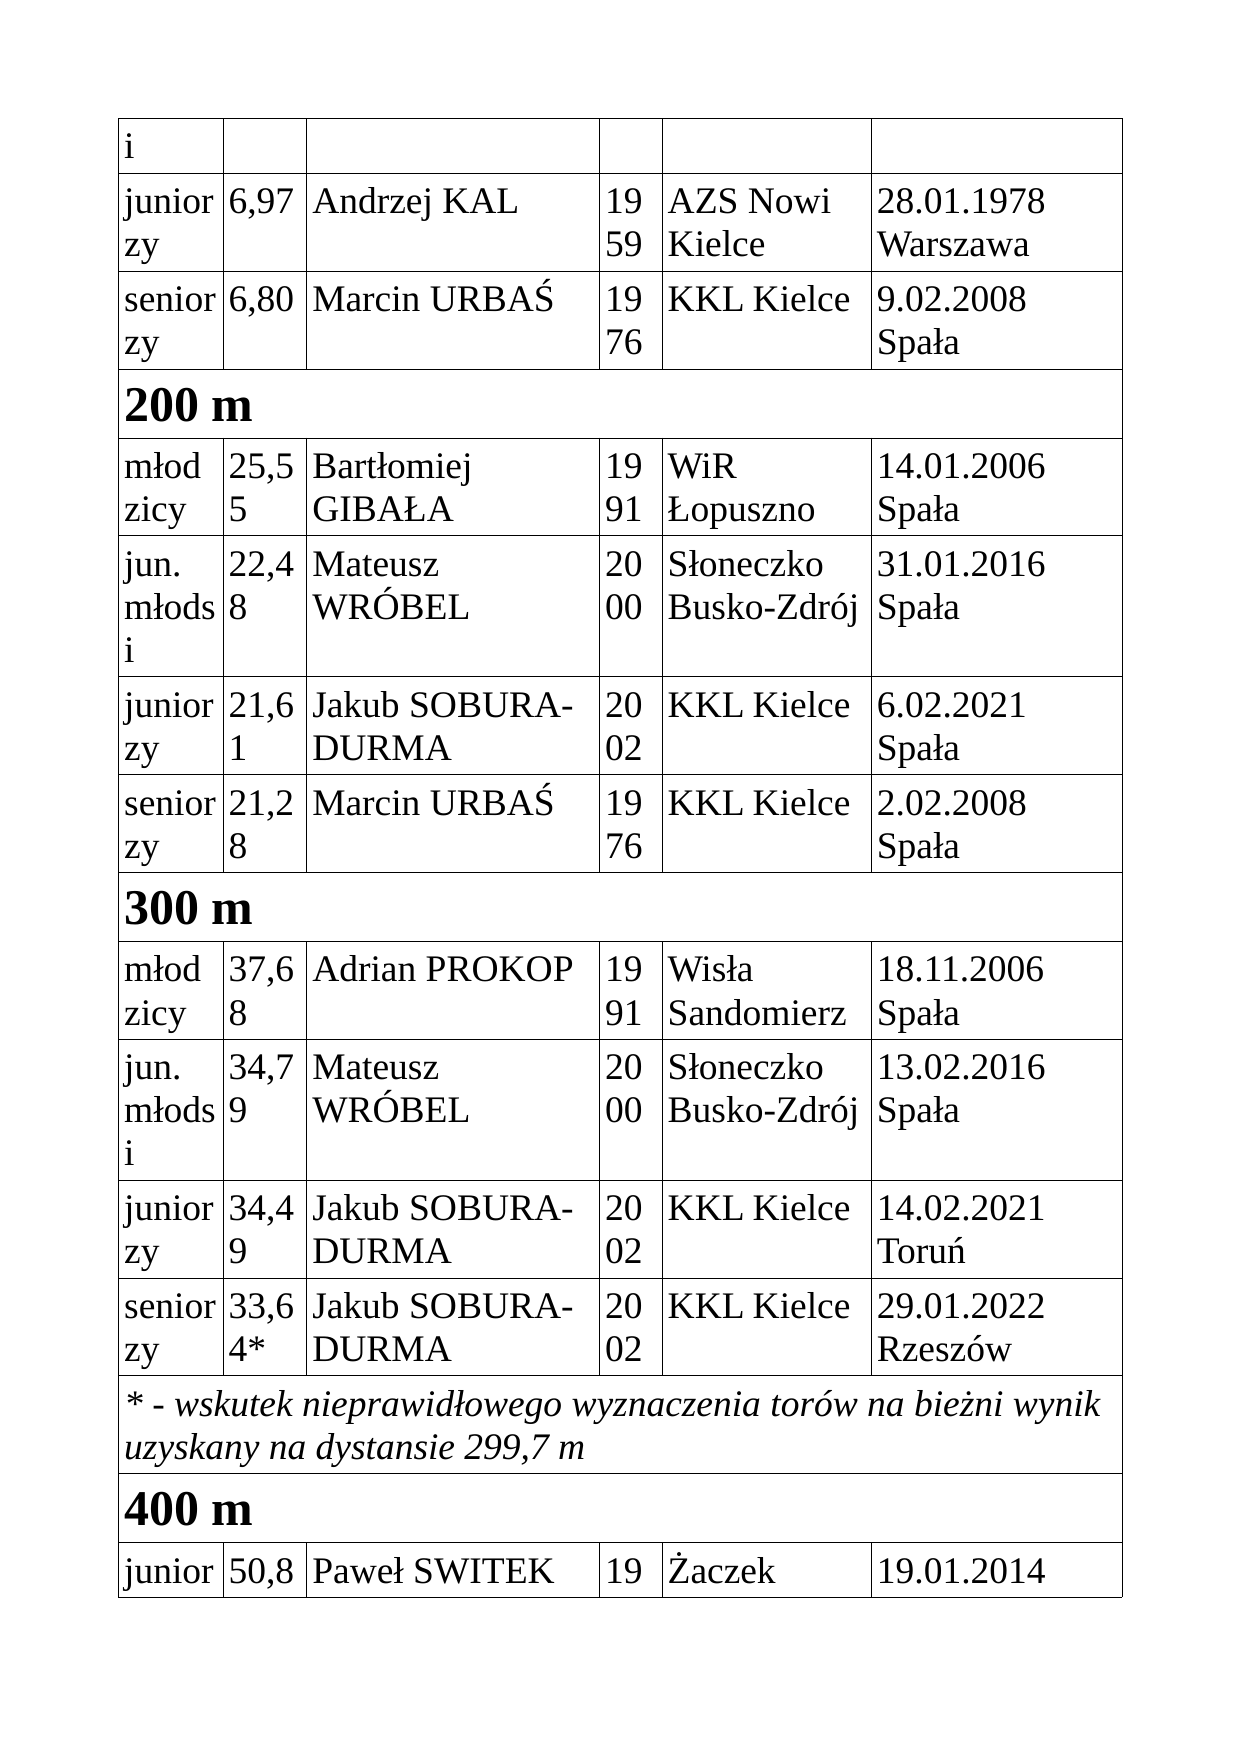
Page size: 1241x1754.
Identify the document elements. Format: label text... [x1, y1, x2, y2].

table_cell 2002 [600, 677, 662, 774]
table_cell AZS Nowi Kielce [663, 174, 871, 271]
table_cell Bartłomiej GIBAŁA [307, 439, 599, 535]
table_cell 34,49 [224, 1181, 306, 1277]
table_cell 34,79 [224, 1040, 306, 1180]
table_cell 19 [600, 1543, 662, 1597]
table_cell Jakub SOBURA-DURMA [307, 1181, 599, 1277]
table_cell Jakub SOBURA-DURMA [307, 677, 599, 774]
table_cell KKL Kielce [663, 677, 871, 774]
table_cell 2000 [600, 536, 662, 676]
table_cell 9.02.2008 Spała [872, 272, 1122, 368]
table_cell seniorzy [119, 775, 223, 872]
table_cell 1976 [600, 775, 662, 872]
table_cell WiR Łopuszno [663, 439, 871, 535]
table_cell Słoneczko Busko-Zdrój [663, 1040, 871, 1180]
table_cell 19.01.2014 [872, 1543, 1122, 1597]
table_cell KKL Kielce [663, 1181, 871, 1277]
table_cell Andrzej KAL [307, 174, 599, 271]
table_cell 50,8 [224, 1543, 306, 1597]
table_cell KKL Kielce [663, 1279, 871, 1375]
table_cell [872, 119, 1122, 173]
table_cell 400 m [119, 1474, 1122, 1542]
table_cell KKL Kielce [663, 272, 871, 368]
table_cell 6,97 [224, 174, 306, 271]
table_cell 14.02.2021 Toruń [872, 1181, 1122, 1277]
table_cell 18.11.2006 Spała [872, 942, 1122, 1039]
table_cell 1976 [600, 272, 662, 368]
table_cell 6,80 [224, 272, 306, 368]
table_cell jun. młodsi [119, 536, 223, 676]
table_cell seniorzy [119, 1279, 223, 1375]
table_cell * - wskutek nieprawidłowego wyznaczenia torów na bieżni wynik uzyskany na dystansie 299,7 m [119, 1376, 1122, 1473]
table_cell 1991 [600, 942, 662, 1039]
table_cell juniorzy [119, 677, 223, 774]
table_cell 22,48 [224, 536, 306, 676]
table_cell Mateusz WRÓBEL [307, 1040, 599, 1180]
table_cell 13.02.2016 Spała [872, 1040, 1122, 1180]
table_cell 300 m [119, 873, 1122, 941]
table_cell 2.02.2008 Spała [872, 775, 1122, 872]
table_cell [600, 119, 662, 173]
table_cell i [119, 119, 223, 173]
table_cell 1959 [600, 174, 662, 271]
table_cell 33,64* [224, 1279, 306, 1375]
table_cell 21,61 [224, 677, 306, 774]
table_cell 14.01.2006 Spała [872, 439, 1122, 535]
table_cell Mateusz WRÓBEL [307, 536, 599, 676]
table_cell 2002 [600, 1181, 662, 1277]
table_cell Marcin URBAŚ [307, 775, 599, 872]
table_cell młodzicy [119, 439, 223, 535]
table_cell 2000 [600, 1040, 662, 1180]
table_cell 200 m [119, 370, 1122, 437]
table_cell 2002 [600, 1279, 662, 1375]
table_cell Paweł SWITEK [307, 1543, 599, 1597]
table_cell [224, 119, 306, 173]
table_cell [663, 119, 871, 173]
table_cell Adrian PROKOP [307, 942, 599, 1039]
table_cell jun. młodsi [119, 1040, 223, 1180]
table_cell 6.02.2021 Spała [872, 677, 1122, 774]
table_cell 31.01.2016 Spała [872, 536, 1122, 676]
table_cell 1991 [600, 439, 662, 535]
table_cell 21,28 [224, 775, 306, 872]
table_cell Marcin URBAŚ [307, 272, 599, 368]
table_cell 29.01.2022 Rzeszów [872, 1279, 1122, 1375]
table_cell 37,68 [224, 942, 306, 1039]
table_cell 25,55 [224, 439, 306, 535]
table_cell seniorzy [119, 272, 223, 368]
table_cell Jakub SOBURA-DURMA [307, 1279, 599, 1375]
table_cell juniorzy [119, 1181, 223, 1277]
table_cell juniorzy [119, 174, 223, 271]
table_cell junior [119, 1543, 223, 1597]
table_cell młodzicy [119, 942, 223, 1039]
table_cell KKL Kielce [663, 775, 871, 872]
table_cell 28.01.1978 Warszawa [872, 174, 1122, 271]
table_cell Żaczek [663, 1543, 871, 1597]
table_cell [307, 119, 599, 173]
table_cell Wisła Sandomierz [663, 942, 871, 1039]
table_cell Słoneczko Busko-Zdrój [663, 536, 871, 676]
